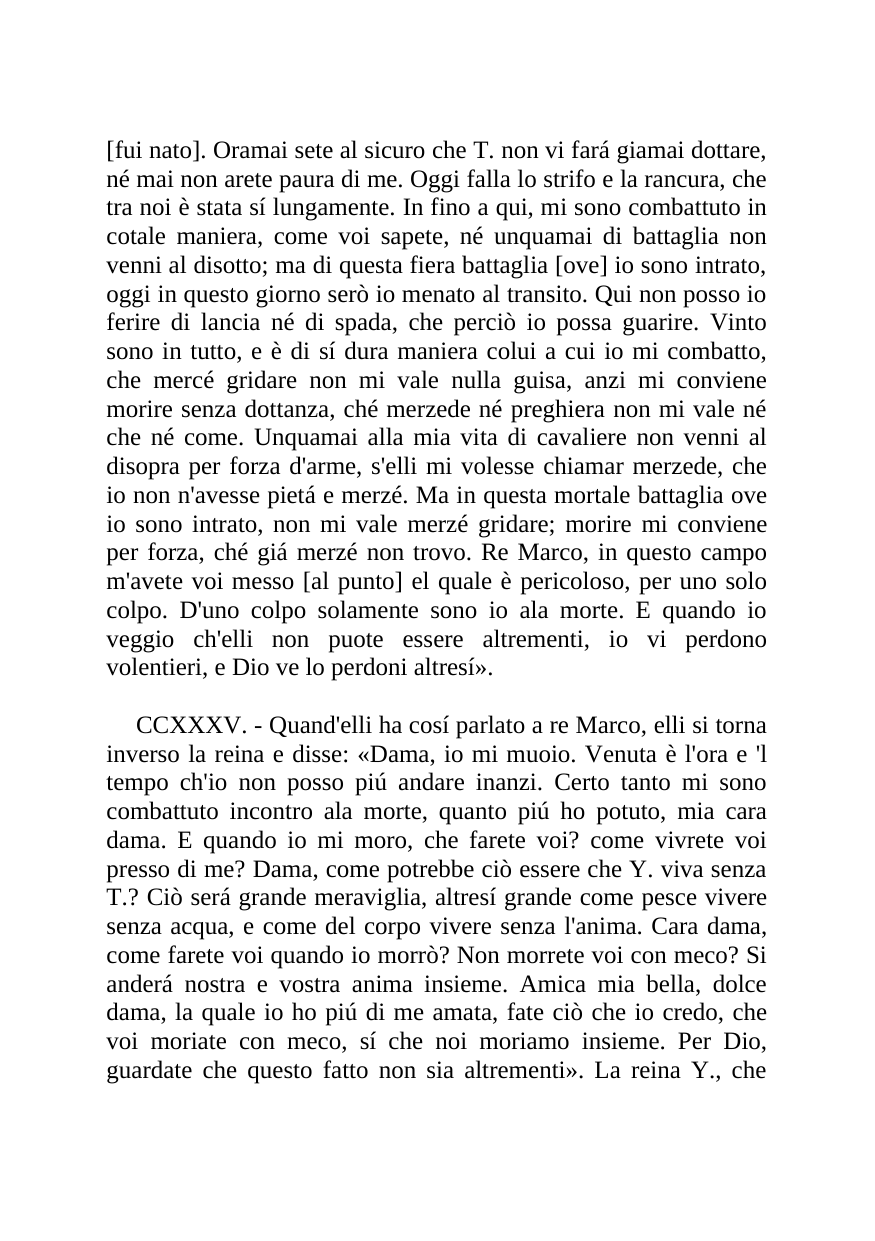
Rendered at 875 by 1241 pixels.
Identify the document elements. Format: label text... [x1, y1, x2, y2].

text [fui nato]. Oramai sete al sicuro che T. non vi fará giamai dottare, né mai non arete paura di me. Oggi falla lo strifo e la rancura, che tra noi è stata sí lungamente. In fino a qui, mi sono combattuto in cotale maniera, come voi sapete, né unquamai di battaglia non venni al disotto; ma di questa fiera battaglia [ove] io sono intrato, oggi in questo giorno serò io menato al transito. Qui non posso io ferire di lancia né di spada, che perciò io possa guarire. Vinto sono in tutto, e è di sí dura maniera colui a cui io mi combatto, che mercé gridare non mi vale nulla guisa, anzi mi conviene morire senza dottanza, ché merzede né preghiera non mi vale né che né come. Unquamai alla mia vita di cavaliere non venni al disopra per forza d'arme, s'elli mi volesse chiamar merzede, che io non n'avesse pietá e merzé. Ma in questa mortale battaglia ove io sono intrato, non mi vale merzé gridare; morire mi conviene per forza, ché giá merzé non trovo. Re Marco, in questo campo m'avete voi messo [al punto] el quale è pericoloso, per uno solo colpo. D'uno colpo solamente sono io ala morte. E quando io veggio ch'elli non puote essere altrementi, io vi perdono volentieri, e Dio ve lo perdoni altresí». [106, 135, 768, 681]
text CCXXXV. - Quand'elli ha cosí parlato a re Marco, elli si torna inverso la reina e disse: «Dama, io mi muoio. Venuta è l'ora e 'l tempo ch'io non posso piú andare inanzi. Certo tanto mi sono combattuto incontro ala morte, quanto piú ho potuto, mia cara dama. E quando io mi moro, che farete voi? come vivrete voi presso di me? Dama, come potrebbe ciò essere che Y. viva senza T.? Ciò será grande meraviglia, altresí grande come pesce vivere senza acqua, e come del corpo vivere senza l'anima. Cara dama, come farete voi quando io morrò? Non morrete voi con meco? Si anderá nostra e vostra anima insieme. Amica mia bella, dolce dama, la quale io ho piú di me amata, fate ciò che io credo, che voi moriate con meco, sí che noi moriamo insieme. Per Dio, guardate che questo fatto non sia altrementi». La reina Y., che [106, 710, 768, 1084]
